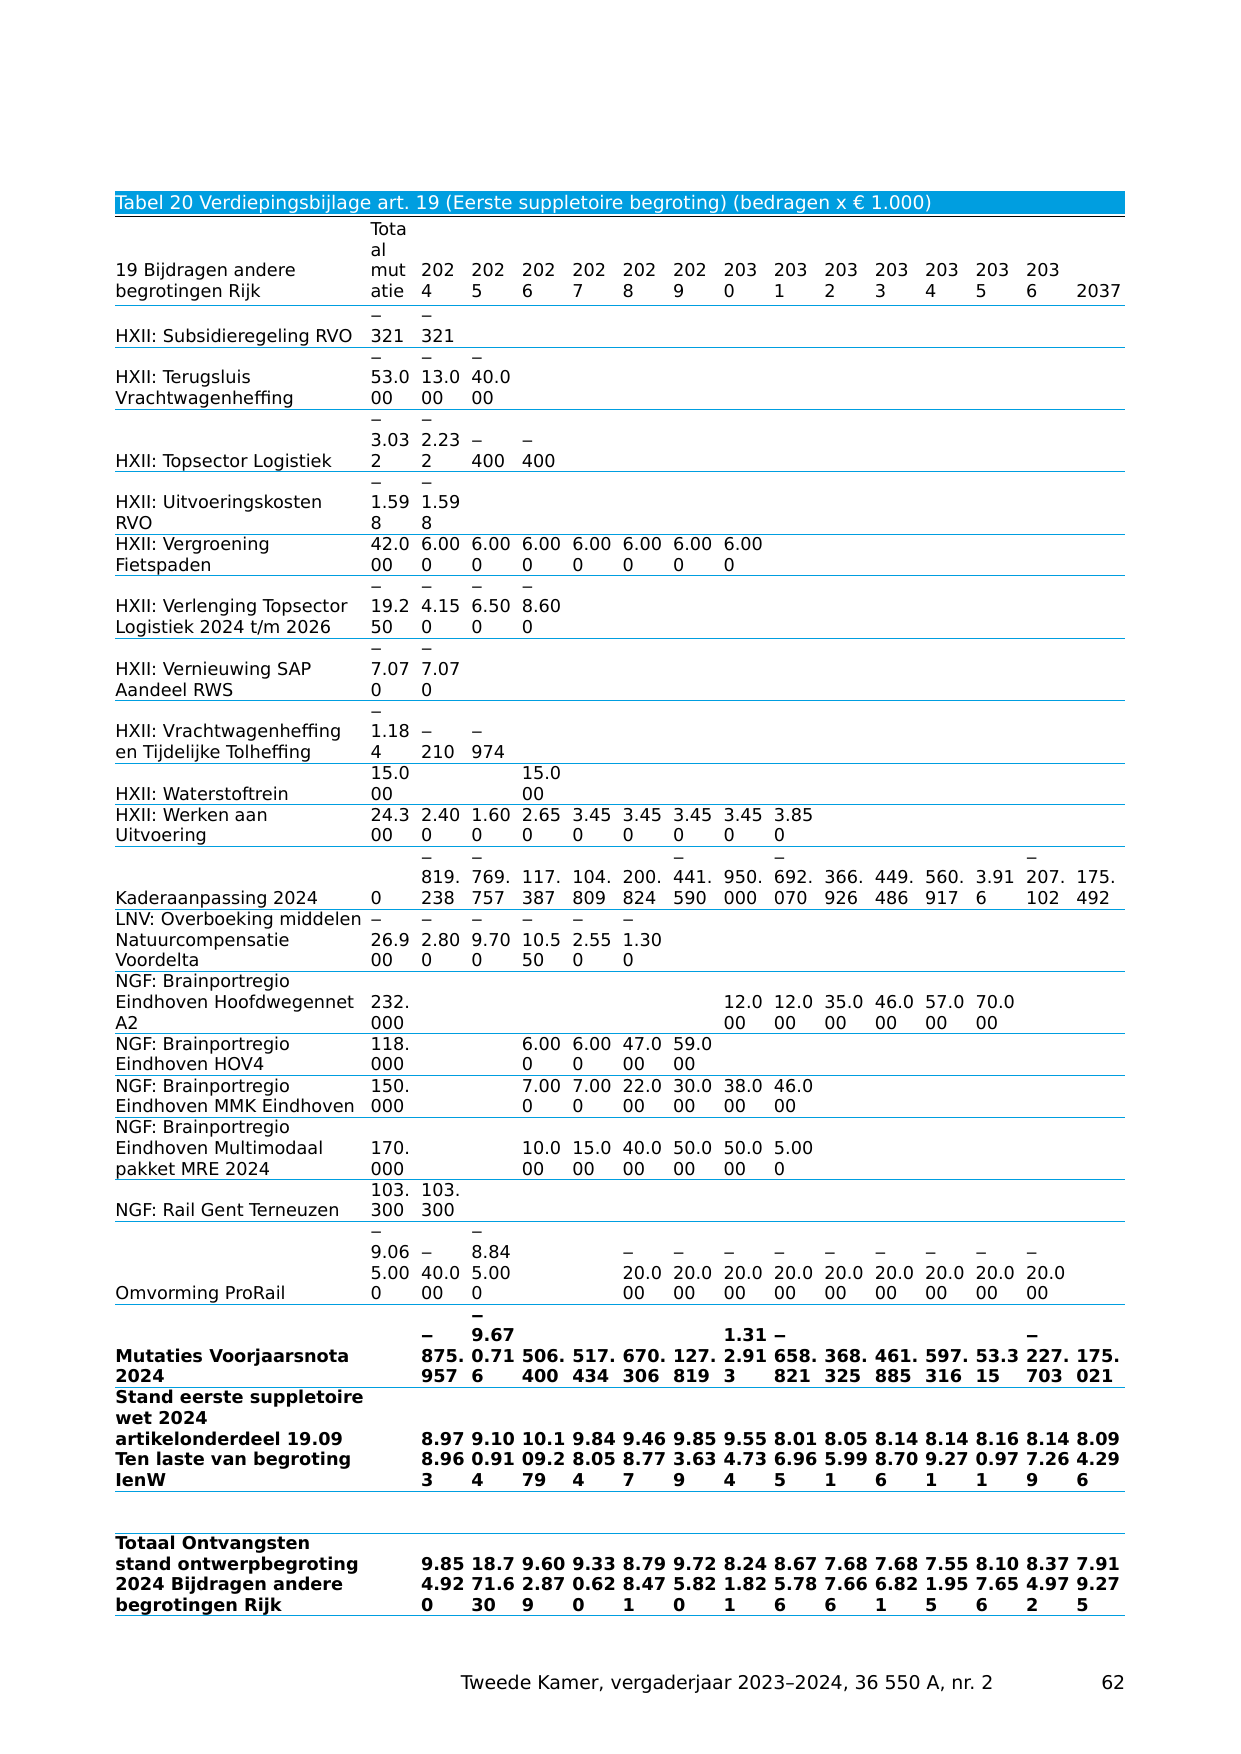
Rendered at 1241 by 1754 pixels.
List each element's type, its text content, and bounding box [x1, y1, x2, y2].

table_cell [771, 1180, 821, 1221]
table_cell 35.000 [821, 972, 872, 1033]
table_cell [519, 1512, 569, 1532]
table_cell [620, 1180, 670, 1221]
table_cell [771, 535, 821, 575]
table_cell ‒ 9.065.000 [368, 1222, 418, 1304]
table_cell [1023, 1034, 1073, 1075]
table_cell [720, 910, 771, 971]
table_cell [1073, 306, 1125, 346]
table_cell 3.450 [569, 805, 619, 846]
table_cell [922, 1118, 972, 1179]
table_cell 50.000 [670, 1118, 720, 1179]
table_cell NGF: Brainportregio Eindhoven MMK Eindhoven [115, 1076, 367, 1117]
table_cell 57.000 [922, 972, 972, 1033]
table_cell 461.885 [872, 1305, 922, 1387]
table_cell 368.325 [821, 1305, 872, 1387]
table_cell ‒ 7.070 [368, 639, 418, 700]
table_cell [771, 910, 821, 971]
table_cell 104.809 [569, 847, 619, 908]
table_cell 53.315 [973, 1305, 1023, 1387]
table_cell 8.675.786 [771, 1534, 821, 1615]
table_cell 42.000 [368, 535, 418, 575]
table_cell NGF: Brainportregio Eindhoven Hoofdwegennet A2 [115, 972, 367, 1033]
table_cell [821, 910, 872, 971]
table_cell [418, 764, 468, 804]
table_cell 2035 [973, 217, 1023, 304]
table_cell Mutaties Voorjaarsnota 2024 [115, 1305, 367, 1387]
table_cell ‒ 20.000 [670, 1222, 720, 1304]
table_cell [1023, 348, 1073, 409]
table_cell [720, 306, 771, 346]
table_cell 0 [368, 847, 418, 908]
table_cell [115, 1492, 367, 1512]
table_cell 117.387 [519, 847, 569, 908]
table_cell [519, 1492, 569, 1512]
table_cell 232.000 [368, 972, 418, 1033]
table_cell [620, 348, 670, 409]
table_cell [771, 639, 821, 700]
table_cell 2026 [519, 217, 569, 304]
table_cell 2029 [670, 217, 720, 304]
table_cell [569, 1512, 619, 1532]
table_cell 15.000 [569, 1118, 619, 1179]
table_cell [1073, 535, 1125, 575]
table_cell 560.917 [922, 847, 972, 908]
table_cell [468, 1034, 519, 1075]
table_cell [973, 576, 1023, 638]
table_cell 9.854.920 [418, 1534, 468, 1615]
table_cell [1023, 639, 1073, 700]
table_cell [872, 535, 922, 575]
table_cell NGF: Brainportregio Eindhoven HOV4 [115, 1034, 367, 1075]
table_cell [620, 972, 670, 1033]
table_cell [569, 1492, 619, 1512]
table_cell [670, 1180, 720, 1221]
table_cell [1073, 472, 1125, 533]
table_cell 150.000 [368, 1076, 418, 1117]
table_cell [1023, 535, 1073, 575]
table_cell [771, 472, 821, 533]
table_cell ‒ 20.000 [922, 1222, 972, 1304]
table_cell [771, 348, 821, 409]
table_cell ‒ 441.590 [670, 847, 720, 908]
table_cell ‒ 8.845.000 [468, 1222, 519, 1304]
table_cell [922, 1492, 972, 1512]
table_cell [1073, 348, 1125, 409]
table_cell [569, 1180, 619, 1221]
table_cell [1073, 805, 1125, 846]
table_cell 7.551.955 [922, 1534, 972, 1615]
table_cell [872, 348, 922, 409]
table_cell 7.919.275 [1073, 1534, 1125, 1615]
table_cell ‒ 26.900 [368, 910, 418, 971]
table_cell ‒ 400 [468, 410, 519, 471]
table_cell [1073, 639, 1125, 700]
table_cell 9.468.777 [620, 1388, 670, 1491]
table_cell [872, 910, 922, 971]
table_cell [519, 472, 569, 533]
table_cell [1073, 1222, 1125, 1304]
table_cell 1.600 [468, 805, 519, 846]
table_cell [1073, 764, 1125, 804]
table_cell HXII: Verlenging Topsector Logistiek 2024 t/m 2026 [115, 576, 367, 638]
table_cell [1073, 576, 1125, 638]
table_cell 50.000 [720, 1118, 771, 1179]
table_cell [771, 1034, 821, 1075]
table_cell ‒ 20.000 [872, 1222, 922, 1304]
table_cell [468, 1512, 519, 1532]
table_cell 8.798.471 [620, 1534, 670, 1615]
table_cell [670, 1492, 720, 1512]
table_cell [821, 576, 872, 638]
table_cell [872, 472, 922, 533]
table_cell [620, 472, 670, 533]
table_cell [468, 1118, 519, 1179]
table_cell ‒ 40.000 [418, 1222, 468, 1304]
table_cell [670, 701, 720, 762]
table_cell 2031 [771, 217, 821, 304]
table_cell [1073, 910, 1125, 971]
table_cell ‒ 227.703 [1023, 1305, 1073, 1387]
table_cell [720, 639, 771, 700]
table_cell [821, 535, 872, 575]
table_cell 2034 [922, 217, 972, 304]
table_cell [922, 701, 972, 762]
table_cell [821, 1118, 872, 1179]
table_cell [720, 1512, 771, 1532]
table_cell [368, 1388, 418, 1491]
table_cell [973, 1034, 1023, 1075]
table_cell [519, 639, 569, 700]
table_cell [821, 701, 872, 762]
table_cell [1073, 701, 1125, 762]
table_cell 950.000 [720, 847, 771, 908]
table_cell [922, 1034, 972, 1075]
table_cell ‒ 6.500 [468, 576, 519, 638]
table_cell HXII: Vergroening Fietspaden [115, 535, 367, 575]
table_cell 3.916 [973, 847, 1023, 908]
table_cell [670, 1512, 720, 1532]
table_cell ‒ 1.300 [620, 910, 670, 971]
table_cell [519, 972, 569, 1033]
table_cell [872, 639, 922, 700]
table_cell [569, 410, 619, 471]
table_cell [771, 764, 821, 804]
table_cell 8.107.656 [973, 1534, 1023, 1615]
table_cell ‒ 4.150 [418, 576, 468, 638]
table_cell ‒ 1.184 [368, 701, 418, 762]
table_cell ‒ 9.700 [468, 910, 519, 971]
table_cell ‒ 8.600 [519, 576, 569, 638]
table_cell HXII: Werken aan Uitvoering [115, 805, 367, 846]
table_cell NGF: Brainportregio Eindhoven Multimodaal pakket MRE 2024 [115, 1118, 367, 1179]
table_cell 15.000 [368, 764, 418, 804]
table_cell [670, 348, 720, 409]
table_cell [973, 306, 1023, 346]
table_cell ‒ 321 [418, 306, 468, 346]
table_cell [115, 1512, 367, 1532]
table_cell [922, 1180, 972, 1221]
table_cell [973, 805, 1023, 846]
table_cell [821, 1512, 872, 1532]
table_cell [771, 701, 821, 762]
table_cell [1073, 410, 1125, 471]
table_cell [1023, 410, 1073, 471]
table_cell [973, 1512, 1023, 1532]
table_cell [670, 410, 720, 471]
table_cell 7.686.821 [872, 1534, 922, 1615]
table_cell 2.400 [418, 805, 468, 846]
table_cell [468, 472, 519, 533]
table_cell 2033 [872, 217, 922, 304]
table_cell [922, 1076, 972, 1117]
table_cell 6.000 [519, 1034, 569, 1075]
table_cell [922, 535, 972, 575]
table_cell 6.000 [620, 535, 670, 575]
table_cell [973, 410, 1023, 471]
table_cell 170.000 [368, 1118, 418, 1179]
table_cell 59.000 [670, 1034, 720, 1075]
table_cell [720, 576, 771, 638]
table_cell [821, 306, 872, 346]
table_cell [468, 972, 519, 1033]
table_cell [973, 764, 1023, 804]
table_cell ‒ 20.000 [620, 1222, 670, 1304]
table_cell [872, 576, 922, 638]
table_cell 597.316 [922, 1305, 972, 1387]
table_cell [1023, 805, 1073, 846]
table_cell ‒ 207.102 [1023, 847, 1073, 908]
table_cell 6.000 [569, 535, 619, 575]
table_cell 5.000 [771, 1118, 821, 1179]
table_cell [418, 1034, 468, 1075]
table_cell ‒ 2.232 [418, 410, 468, 471]
table_cell [670, 639, 720, 700]
table_cell 9.725.820 [670, 1534, 720, 1615]
table_cell [670, 472, 720, 533]
table_cell 103.300 [368, 1180, 418, 1221]
table_cell [468, 1076, 519, 1117]
table_cell 9.100.914 [468, 1388, 519, 1491]
table_cell 18.771.630 [468, 1534, 519, 1615]
table_cell [973, 348, 1023, 409]
table_cell HXII: Topsector Logistiek [115, 410, 367, 471]
table_cell [922, 910, 972, 971]
table_cell 8.094.296 [1073, 1388, 1125, 1491]
table_cell [519, 1180, 569, 1221]
table_cell [922, 306, 972, 346]
table_cell [922, 410, 972, 471]
table_cell 30.000 [670, 1076, 720, 1117]
table_cell [468, 1492, 519, 1512]
table_cell HXII: Terugsluis Vrachtwagenheffing [115, 348, 367, 409]
table_cell 9.602.879 [519, 1534, 569, 1615]
table_cell 2025 [468, 217, 519, 304]
table_cell 2027 [569, 217, 619, 304]
table_cell [973, 472, 1023, 533]
table_cell [418, 972, 468, 1033]
table_cell [973, 639, 1023, 700]
table_cell [922, 576, 972, 638]
table_cell [821, 639, 872, 700]
table_cell [922, 1512, 972, 1532]
table_cell [720, 764, 771, 804]
table_cell 1.312.913 [720, 1305, 771, 1387]
table_cell ‒ 20.000 [771, 1222, 821, 1304]
table_cell 70.000 [973, 972, 1023, 1033]
table_cell 8.149.271 [922, 1388, 972, 1491]
table_cell [771, 576, 821, 638]
table_cell 19 Bijdragen andere begrotingen Rijk [115, 217, 367, 304]
table_cell [872, 1034, 922, 1075]
table_cell [720, 701, 771, 762]
table_cell [670, 764, 720, 804]
table_cell 2032 [821, 217, 872, 304]
table_cell 8.978.963 [418, 1388, 468, 1491]
table_cell 175.492 [1073, 847, 1125, 908]
table_cell [418, 1492, 468, 1512]
table_cell [519, 1222, 569, 1304]
table_cell [720, 1492, 771, 1512]
table_cell Stand eerste suppletoire wet 2024 artikelonderdeel 19.09 Ten laste van begroting IenW [115, 1388, 367, 1491]
table_cell [569, 639, 619, 700]
table_cell ‒ 819.238 [418, 847, 468, 908]
table_cell [418, 1512, 468, 1532]
table_cell [418, 1118, 468, 1179]
table_cell 9.554.734 [720, 1388, 771, 1491]
table_cell 2036 [1023, 217, 1073, 304]
table_cell NGF: Rail Gent Terneuzen [115, 1180, 367, 1221]
table_cell [569, 972, 619, 1033]
table_cell [771, 306, 821, 346]
table_cell [922, 805, 972, 846]
table_cell [569, 576, 619, 638]
table_cell 8.147.269 [1023, 1388, 1073, 1491]
table_cell [872, 306, 922, 346]
table_cell ‒ 875.957 [418, 1305, 468, 1387]
table_cell [670, 306, 720, 346]
table_cell 8.160.971 [973, 1388, 1023, 1491]
table_cell [1023, 472, 1073, 533]
table_cell [922, 764, 972, 804]
table_cell [468, 1180, 519, 1221]
table_cell [821, 1034, 872, 1075]
table_cell [620, 701, 670, 762]
table_cell [1023, 972, 1073, 1033]
table_cell [973, 1492, 1023, 1512]
table_cell ‒ 400 [519, 410, 569, 471]
table_cell 6.000 [670, 535, 720, 575]
table_cell [569, 1222, 619, 1304]
table_cell [720, 348, 771, 409]
table_cell 46.000 [771, 1076, 821, 1117]
table_cell [368, 1534, 418, 1615]
table_cell 7.000 [569, 1076, 619, 1117]
table_cell HXII: Waterstoftrein [115, 764, 367, 804]
table_cell [973, 1118, 1023, 1179]
table_cell [1023, 1118, 1073, 1179]
table_cell 2.650 [519, 805, 569, 846]
table_cell [519, 348, 569, 409]
table_cell [922, 472, 972, 533]
table_cell [821, 1180, 872, 1221]
table_cell 506.400 [519, 1305, 569, 1387]
table_cell [519, 701, 569, 762]
table_cell ‒ 53.000 [368, 348, 418, 409]
table_cell [821, 764, 872, 804]
table_cell 200.824 [620, 847, 670, 908]
table_cell 6.000 [519, 535, 569, 575]
table_cell [620, 639, 670, 700]
table_cell 366.926 [821, 847, 872, 908]
table_cell 38.000 [720, 1076, 771, 1117]
table_cell 22.000 [620, 1076, 670, 1117]
table_cell 9.853.639 [670, 1388, 720, 1491]
table_cell ‒ 210 [418, 701, 468, 762]
table_cell 2030 [720, 217, 771, 304]
table_cell 8.016.965 [771, 1388, 821, 1491]
table_cell [922, 348, 972, 409]
table_cell 7.687.666 [821, 1534, 872, 1615]
table_cell ‒ 20.000 [720, 1222, 771, 1304]
table_cell [973, 910, 1023, 971]
table_cell [1023, 1180, 1073, 1221]
table_cell [519, 306, 569, 346]
table_cell [620, 1492, 670, 1512]
table_cell [821, 348, 872, 409]
table_cell [1023, 1492, 1073, 1512]
table_cell 6.000 [569, 1034, 619, 1075]
table_cell 3.450 [720, 805, 771, 846]
table_cell ‒ 1.598 [418, 472, 468, 533]
table_cell [418, 1076, 468, 1117]
table_cell 9.330.620 [569, 1534, 619, 1615]
table_cell ‒ 2.550 [569, 910, 619, 971]
table_cell ‒ 769.757 [468, 847, 519, 908]
table_cell ‒ 20.000 [821, 1222, 872, 1304]
table_cell 8.374.972 [1023, 1534, 1073, 1615]
table_cell [569, 764, 619, 804]
table_cell [368, 1512, 418, 1532]
table_cell ‒ 974 [468, 701, 519, 762]
table_cell [1073, 972, 1125, 1033]
table_cell ‒ 20.000 [973, 1222, 1023, 1304]
table_cell [1023, 1512, 1073, 1532]
table_cell [872, 764, 922, 804]
table_cell [620, 576, 670, 638]
table_cell [569, 348, 619, 409]
table_cell 24.300 [368, 805, 418, 846]
table_cell 7.000 [519, 1076, 569, 1117]
table_cell ‒ 40.000 [468, 348, 519, 409]
table_cell ‒ 7.070 [418, 639, 468, 700]
table_cell 103.300 [418, 1180, 468, 1221]
table_cell 2037 [1073, 217, 1125, 304]
table_cell [620, 410, 670, 471]
table_cell [821, 410, 872, 471]
table_cell [670, 972, 720, 1033]
table_cell [872, 1118, 922, 1179]
table_cell [1073, 1034, 1125, 1075]
table_cell [1023, 1076, 1073, 1117]
table_cell 6.000 [720, 535, 771, 575]
table_cell [872, 1492, 922, 1512]
table_cell HXII: Subsidieregeling RVO [115, 306, 367, 346]
table_cell 12.000 [771, 972, 821, 1033]
table_cell [821, 805, 872, 846]
table_cell 118.000 [368, 1034, 418, 1075]
table_cell 8.241.821 [720, 1534, 771, 1615]
table_cell [1023, 910, 1073, 971]
table_cell Omvorming ProRail [115, 1222, 367, 1304]
table_cell [821, 1076, 872, 1117]
table_cell 449.486 [872, 847, 922, 908]
table_cell 10.000 [519, 1118, 569, 1179]
table_cell 175.021 [1073, 1305, 1125, 1387]
table_cell [368, 1492, 418, 1512]
table_cell HXII: Vernieuwing SAP Aandeel RWS [115, 639, 367, 700]
table_cell [872, 410, 922, 471]
table_cell [973, 1076, 1023, 1117]
table_cell Kaderaanpassing 2024 [115, 847, 367, 908]
table_cell [569, 306, 619, 346]
table_cell [1073, 1118, 1125, 1179]
table_cell 6.000 [418, 535, 468, 575]
table_cell ‒ 658.821 [771, 1305, 821, 1387]
table_cell [1023, 701, 1073, 762]
table_cell 3.450 [670, 805, 720, 846]
table_cell [872, 1180, 922, 1221]
table_cell ‒ 9.670.716 [468, 1305, 519, 1387]
table_cell [771, 410, 821, 471]
table_cell [468, 306, 519, 346]
table_cell [1073, 1076, 1125, 1117]
table_cell LNV: Overboeking middelen Natuurcompensatie Voordelta [115, 910, 367, 971]
table_cell [670, 910, 720, 971]
table_cell [872, 701, 922, 762]
table_cell [670, 576, 720, 638]
table_cell 46.000 [872, 972, 922, 1033]
table_cell Totaal mutatie [368, 217, 418, 304]
table_cell [872, 1512, 922, 1532]
table_cell HXII: Uitvoeringskosten RVO [115, 472, 367, 533]
table_cell 40.000 [620, 1118, 670, 1179]
table_cell 47.000 [620, 1034, 670, 1075]
table_cell [620, 306, 670, 346]
table_cell [720, 410, 771, 471]
table_cell 8.148.706 [872, 1388, 922, 1491]
table_cell [720, 1180, 771, 1221]
table_cell [1073, 1180, 1125, 1221]
table_cell [468, 639, 519, 700]
table_cell [1023, 576, 1073, 638]
table_cell [620, 764, 670, 804]
table_cell [720, 472, 771, 533]
table_cell [872, 805, 922, 846]
table_cell [771, 1492, 821, 1512]
table_cell [1023, 306, 1073, 346]
table_cell 9.848.054 [569, 1388, 619, 1491]
table_cell 15.000 [519, 764, 569, 804]
table_cell [569, 472, 619, 533]
table_cell [569, 701, 619, 762]
table_cell [973, 701, 1023, 762]
table_cell [468, 764, 519, 804]
table_cell [620, 1512, 670, 1532]
table_cell [1023, 764, 1073, 804]
table_cell [821, 472, 872, 533]
table_cell 2028 [620, 217, 670, 304]
table_cell ‒ 19.250 [368, 576, 418, 638]
table_cell 517.434 [569, 1305, 619, 1387]
table_cell 3.450 [620, 805, 670, 846]
table_cell 6.000 [468, 535, 519, 575]
table_cell ‒ 3.032 [368, 410, 418, 471]
table_cell ‒ 2.800 [418, 910, 468, 971]
table_cell [368, 1305, 418, 1387]
table_cell [872, 1076, 922, 1117]
table_cell ‒ 1.598 [368, 472, 418, 533]
table_cell [973, 535, 1023, 575]
table_cell Totaal Ontvangsten stand ontwerpbegroting 2024 Bijdragen andere begrotingen Rijk [115, 1534, 367, 1615]
table_cell 8.055.991 [821, 1388, 872, 1491]
table_cell [771, 1512, 821, 1532]
table_cell 10.109.279 [519, 1388, 569, 1491]
table_cell [821, 1492, 872, 1512]
table_cell 670.306 [620, 1305, 670, 1387]
table_cell [1073, 1492, 1125, 1512]
table_cell 12.000 [720, 972, 771, 1033]
table_cell [922, 639, 972, 700]
table_cell [1073, 1512, 1125, 1532]
table_cell ‒ 321 [368, 306, 418, 346]
table_cell ‒ 20.000 [1023, 1222, 1073, 1304]
table_cell 127.819 [670, 1305, 720, 1387]
table_cell 2024 [418, 217, 468, 304]
table_cell [973, 1180, 1023, 1221]
table_cell ‒ 13.000 [418, 348, 468, 409]
table_cell [720, 1034, 771, 1075]
table_cell ‒ 10.550 [519, 910, 569, 971]
table_cell HXII: Vrachtwagenheffing en Tijdelijke Tolheffing [115, 701, 367, 762]
table_cell ‒ 692.070 [771, 847, 821, 908]
table_cell 3.850 [771, 805, 821, 846]
